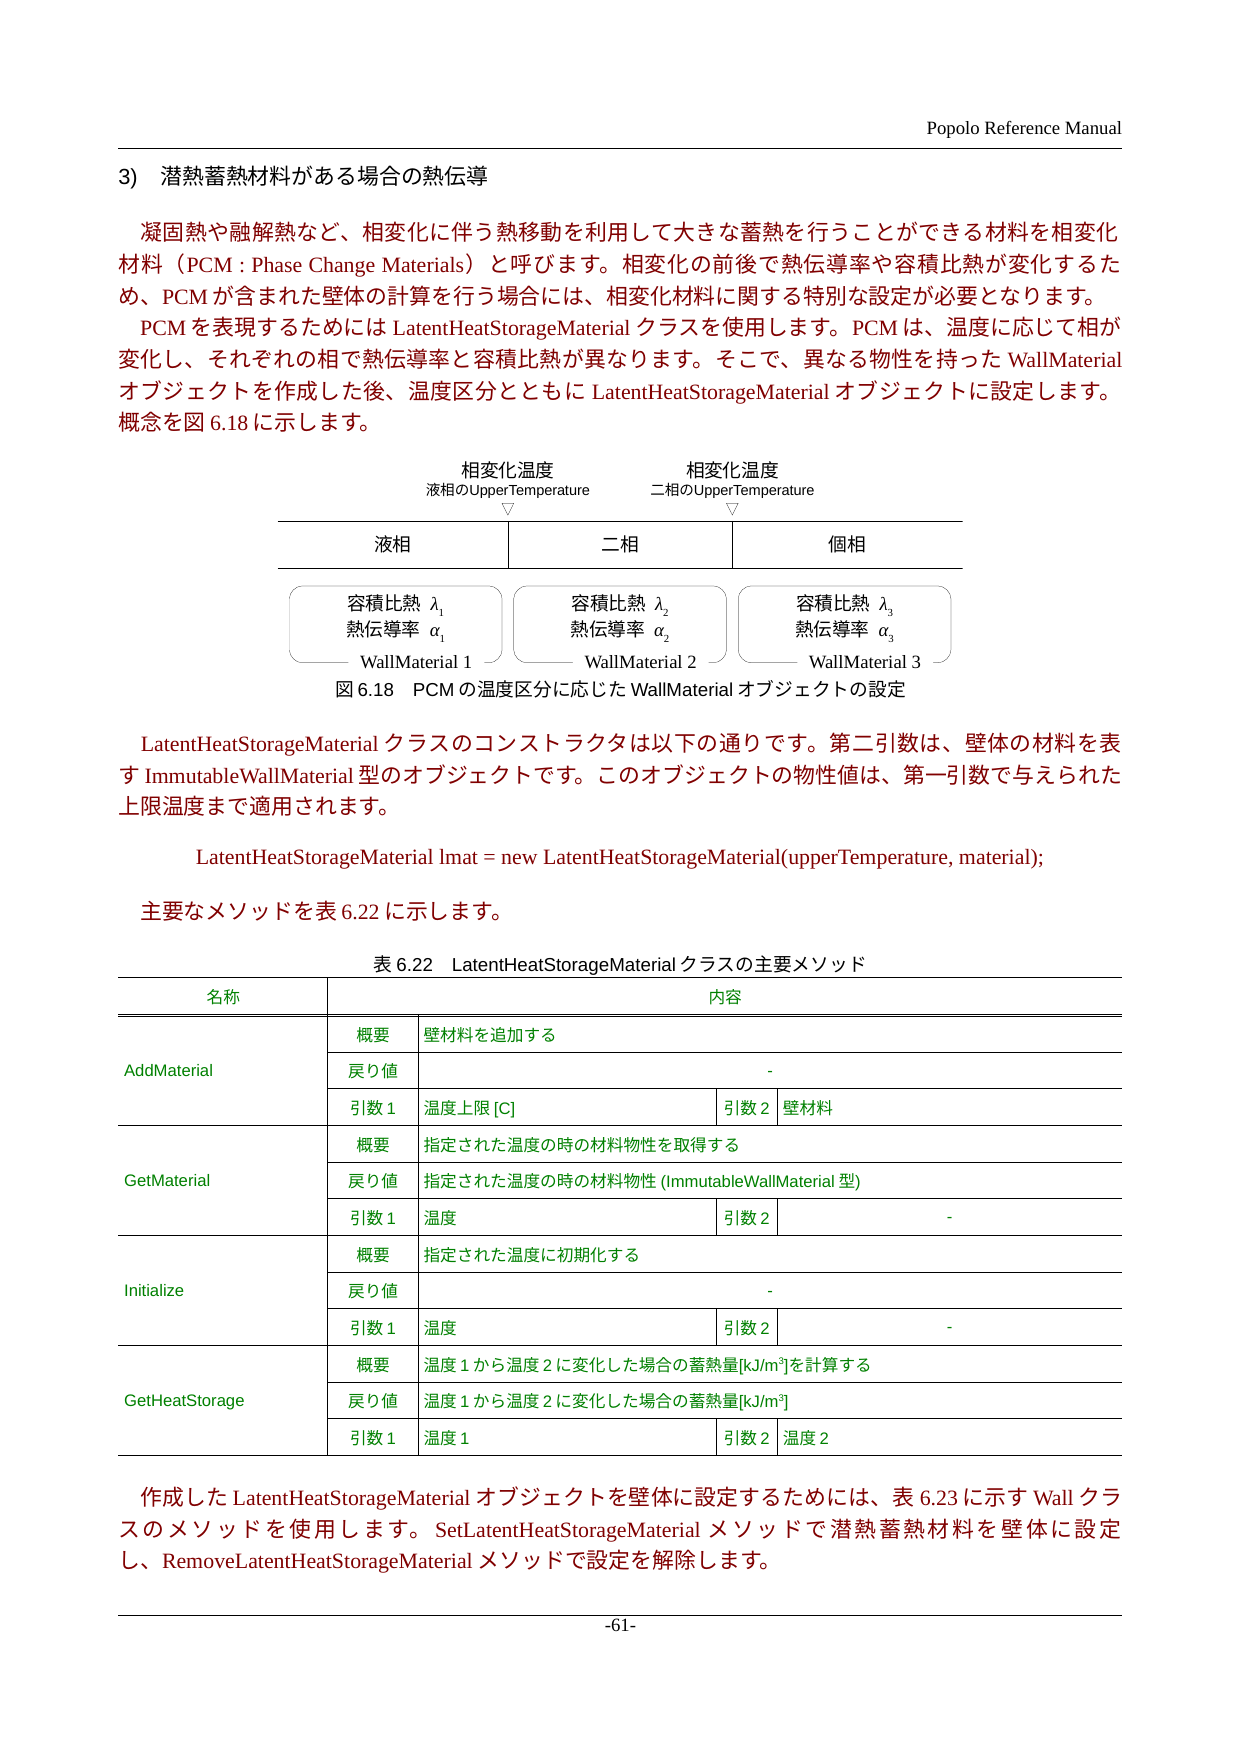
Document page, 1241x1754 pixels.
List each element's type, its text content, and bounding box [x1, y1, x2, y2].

table_cell 概要 [328, 1017, 418, 1052]
table_header 名称 [118, 978, 327, 1014]
table_cell 引数1 [328, 1309, 418, 1345]
table_cell 温度上限 [C] [419, 1089, 716, 1125]
table_cell 壁材料 [778, 1089, 1122, 1125]
table_cell 概要 [328, 1236, 418, 1272]
table_cell 温度1から温度2に変化した場合の蓄熱量[kJ/m3]を計算する [419, 1346, 1122, 1382]
table_cell 戻り値 [328, 1383, 418, 1418]
table_cell 指定された温度の時の材料物性を取得する [419, 1126, 1122, 1162]
table_cell 引数1 [328, 1089, 418, 1125]
table_cell 指定された温度に初期化する [419, 1236, 1122, 1272]
text 図6.18 PCMの温度区分に応じたWallMaterialオブジェクトの設定 [118, 461, 1122, 702]
text 表6.22 LatentHeatStorageMaterialクラスの主要メソッド [118, 950, 1122, 977]
table_cell 温度 [419, 1309, 716, 1345]
table_cell 温度1から温度2に変化した場合の蓄熱量[kJ/m3] [419, 1383, 1122, 1418]
text LatentHeatStorageMaterial lmat = new LatentHeatStorageMaterial(upperTemperature, material); [118, 845, 1122, 869]
table_header 内容 [328, 978, 1122, 1014]
table_cell 戻り値 [328, 1053, 418, 1088]
table_cell 引数1 [328, 1419, 418, 1455]
table_cell 引数2 [717, 1199, 777, 1235]
table_cell GetHeatStorage [118, 1346, 327, 1455]
text 凝固熱や融解熱など、相変化に伴う熱移動を利用して大きな蓄熱を行うことができる材料を相変化材料（PCM : Phase Change Materials）と呼びます。相変化の前後で熱伝導率や容積比熱が変化するため、PCMが含まれた壁体の計算を行う場合には、相変化材料に関する特別な設定が必要となります。 [118, 215, 1122, 310]
text PCMを表現するためにはLatentHeatStorageMaterialクラスを使用します。PCMは、温度に応じて相が変化し、それぞれの相で熱伝導率と容積比熱が異なります。そこで、異なる物性を持ったWallMaterialオブジェクトを作成した後、温度区分とともにLatentHeatStorageMaterialオブジェクトに設定します。概念を図6.18に示します。 [118, 310, 1122, 437]
table_cell 温度2 [778, 1419, 1122, 1455]
table_cell - [778, 1199, 1122, 1235]
subtitle 潜熱蓄熱材料がある場合の熱伝導 [118, 159, 1122, 191]
table_cell - [419, 1273, 1122, 1308]
table_cell 壁材料を追加する [419, 1017, 1122, 1052]
table_cell AddMaterial [118, 1017, 327, 1125]
table_cell 引数2 [717, 1089, 777, 1125]
table_cell 引数2 [717, 1419, 777, 1455]
table_cell 引数2 [717, 1309, 777, 1345]
table_cell GetMaterial [118, 1126, 327, 1235]
text 主要なメソッドを表6.22に示します。 [118, 894, 1122, 926]
table_cell - [419, 1053, 1122, 1088]
text LatentHeatStorageMaterialクラスのコンストラクタは以下の通りです。第二引数は、壁体の材料を表すImmutableWallMaterial型のオブジェクトです。このオブジェクトの物性値は、第一引数で与えられた上限温度まで適用されます。 [118, 726, 1122, 821]
table_cell 温度 [419, 1199, 716, 1235]
table_cell Initialize [118, 1236, 327, 1345]
text 作成したLatentHeatStorageMaterialオブジェクトを壁体に設定するためには、表6.23に示すWallクラスのメソッドを使用します。SetLatentHeatStorageMaterialメソッドで潜熱蓄熱材料を壁体に設定し、RemoveLatentHeatStorageMaterialメソッドで設定を解除します。 [118, 1480, 1122, 1575]
table_cell 指定された温度の時の材料物性 (ImmutableWallMaterial型) [419, 1163, 1122, 1198]
table_cell 概要 [328, 1346, 418, 1382]
table_cell 引数1 [328, 1199, 418, 1235]
table_cell 温度1 [419, 1419, 716, 1455]
table_cell 戻り値 [328, 1273, 418, 1308]
table_cell 戻り値 [328, 1163, 418, 1198]
table_cell - [778, 1309, 1122, 1345]
table_cell 概要 [328, 1126, 418, 1162]
